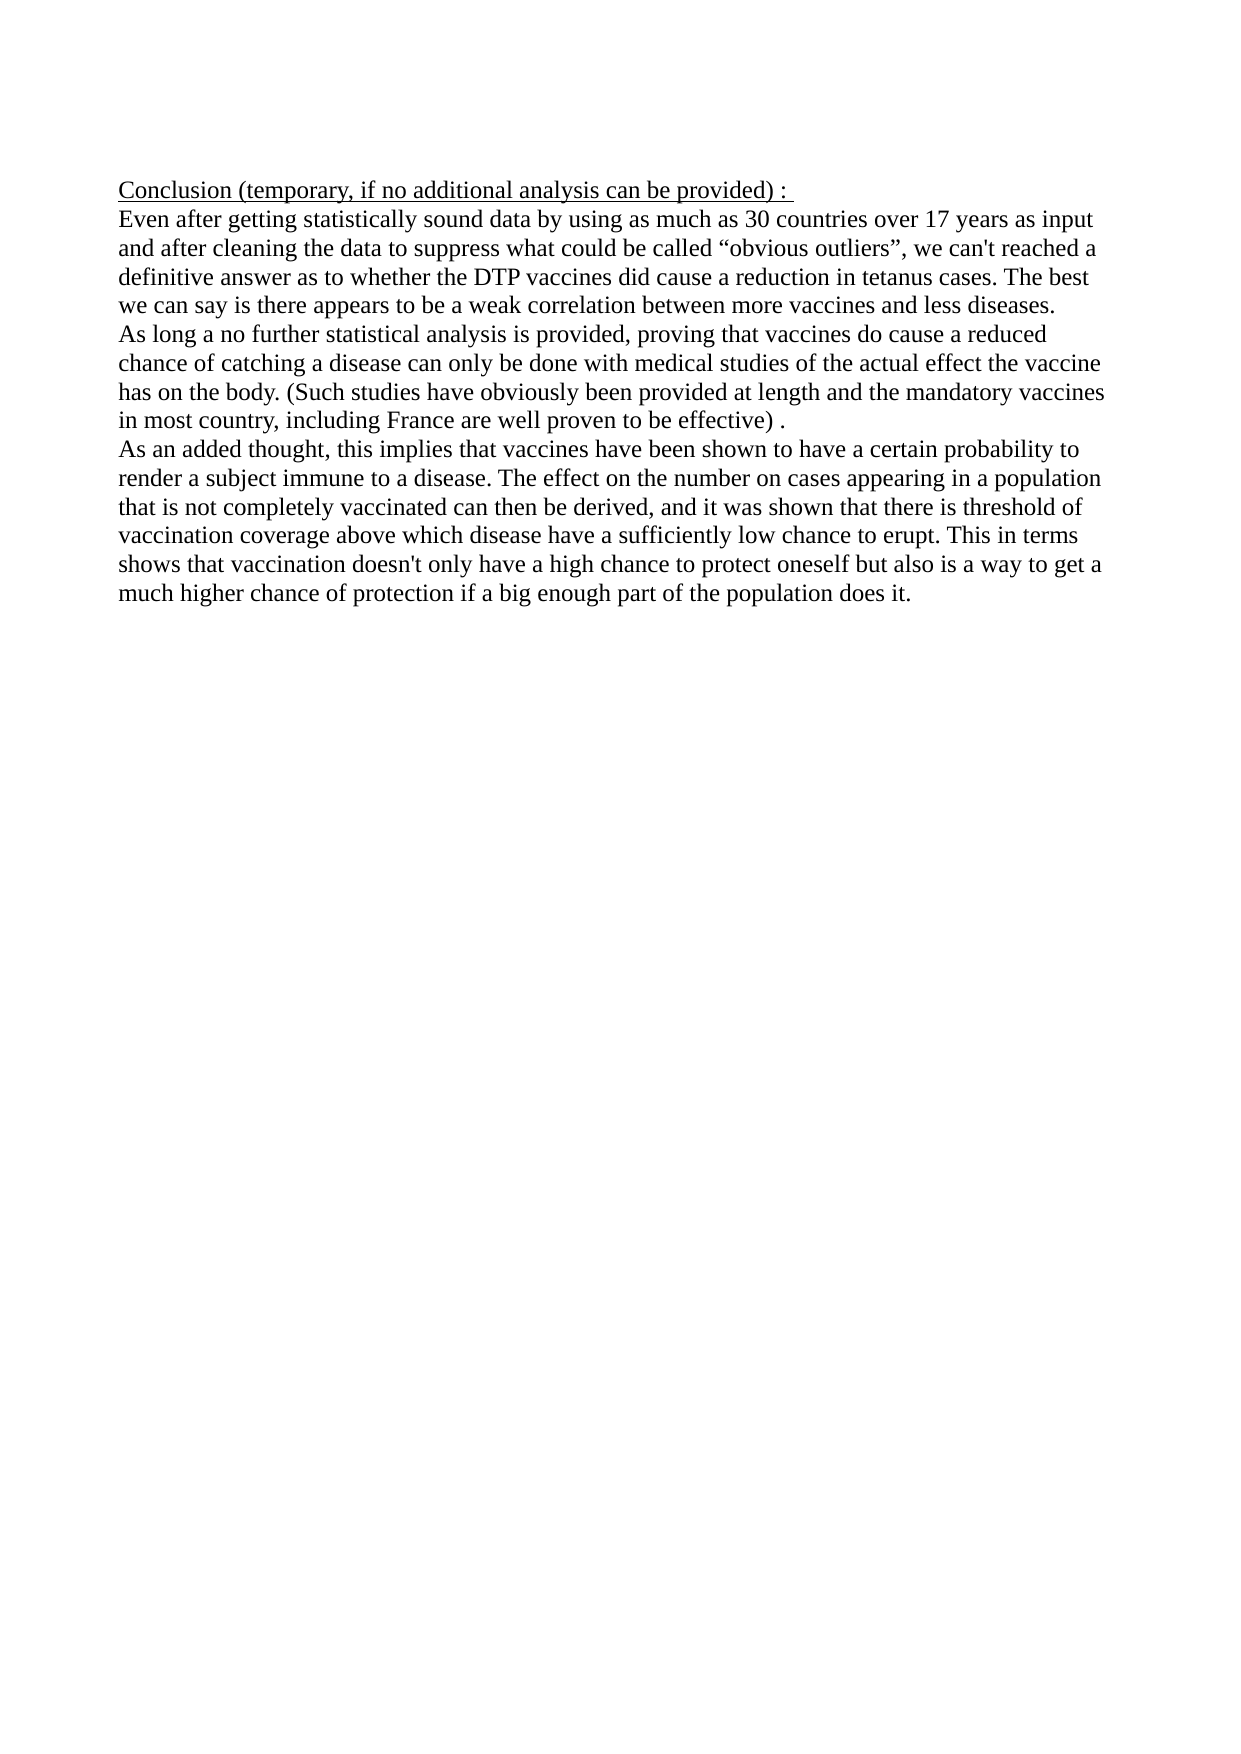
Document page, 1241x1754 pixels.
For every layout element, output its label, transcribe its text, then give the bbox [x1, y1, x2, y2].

text Conclusion (temporary, if no additional analysis can be provided) : [118, 176, 1122, 204]
text As an added thought, this implies that vaccines have been shown to have a certain probability to render a subject immune to a disease. The effect on the number on cases appearing in a population that is not completely vaccinated can then be derived, and it was shown that there is threshold of vaccination coverage above which disease have a sufficiently low chance to erupt. This in terms shows that vaccination doesn't only have a high chance to protect oneself but also is a way to get a much higher chance of protection if a big enough part of the population does it. [118, 434, 1122, 607]
text As long a no further statistical analysis is provided, proving that vaccines do cause a reduced chance of catching a disease can only be done with medical studies of the actual effect the vaccine has on the body. (Such studies have obviously been provided at length and the mandatory vaccines in most country, including France are well proven to be effective) . [118, 319, 1122, 434]
text Even after getting statistically sound data by using as much as 30 countries over 17 years as input and after cleaning the data to suppress what could be called “obvious outliers”, we can't reached a definitive answer as to whether the DTP vaccines did cause a reduction in tetanus cases. The best we can say is there appears to be a weak correlation between more vaccines and less diseases. [118, 204, 1122, 319]
